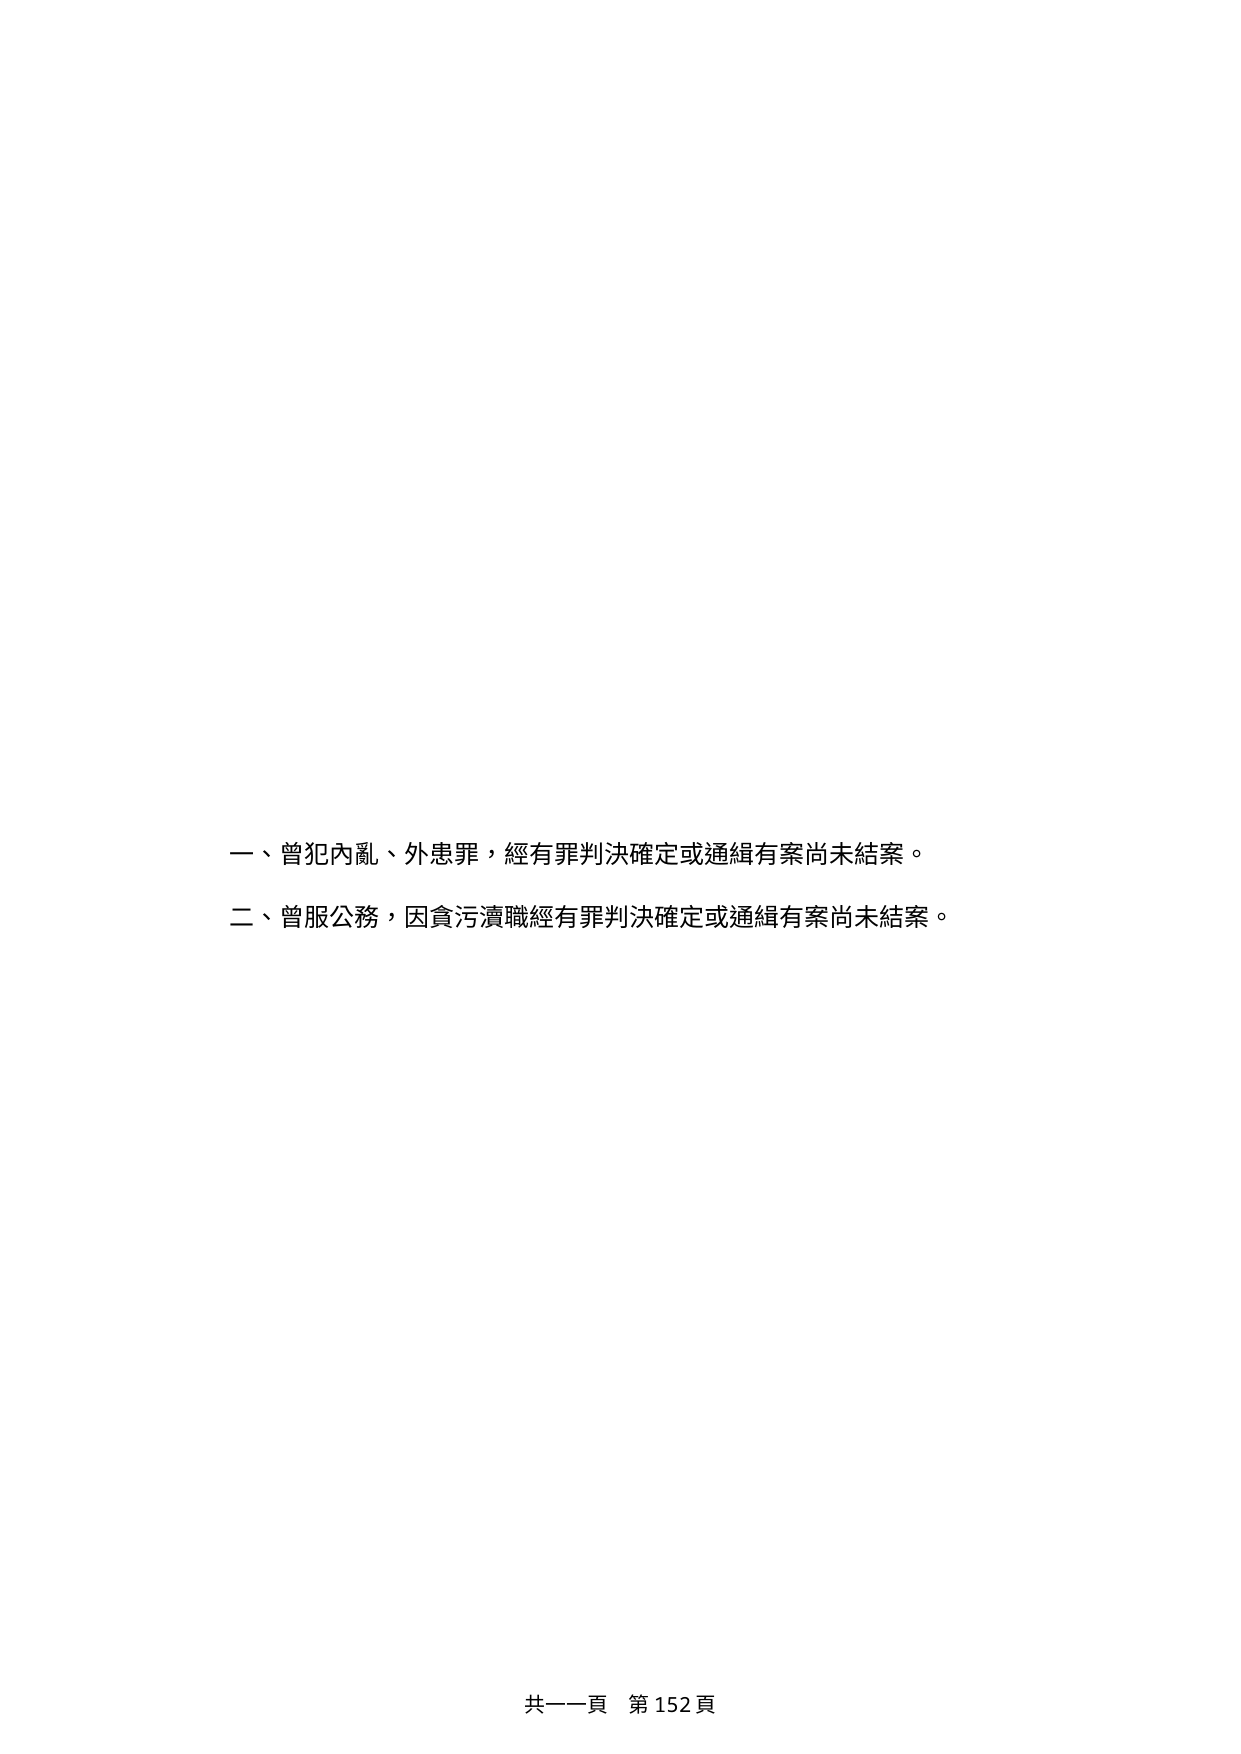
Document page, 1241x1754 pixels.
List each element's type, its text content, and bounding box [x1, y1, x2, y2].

text 二、曾服公務，因貪污瀆職經有罪判決確定或通緝有案尚未結案。 [118, 874, 1122, 936]
text 一、曾犯內亂、外患罪，經有罪判決確定或通緝有案尚未結案。 [118, 811, 1122, 874]
